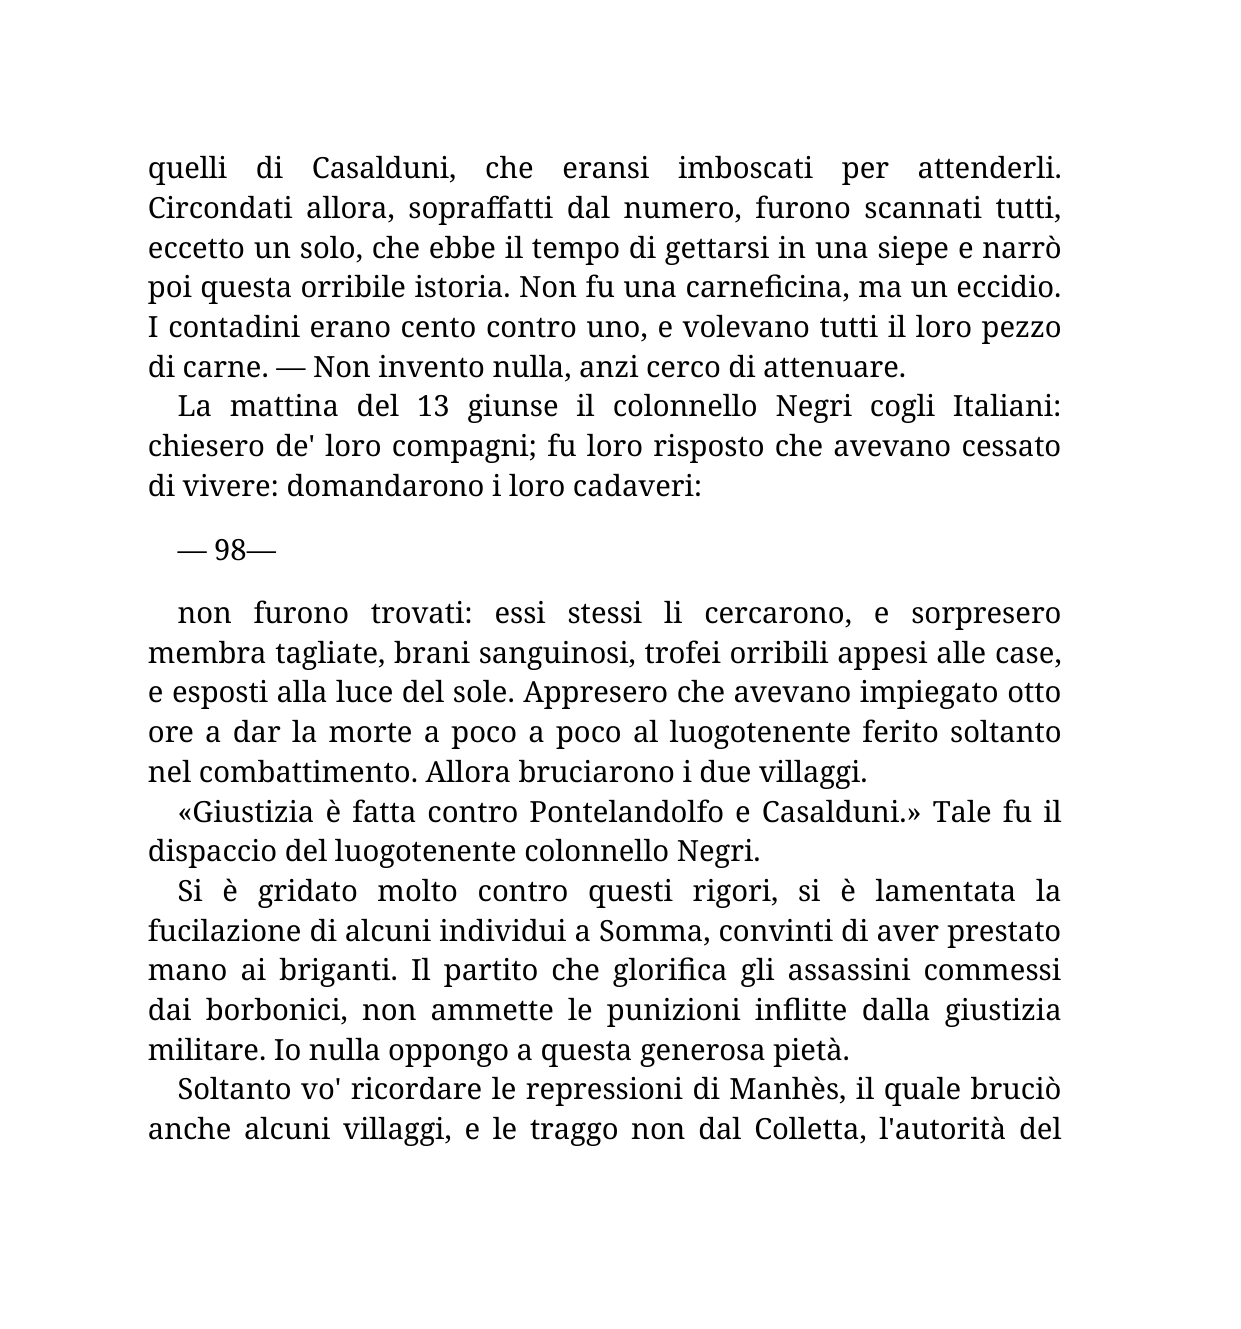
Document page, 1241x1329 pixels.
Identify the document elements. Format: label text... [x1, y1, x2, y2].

text — 98— [148, 529, 1063, 568]
text Soltanto vo' ricordare le repressioni di Manhès, il quale bruciò anche alcuni villaggi, e le traggo non dal Colletta, l'autorità del [148, 1069, 1063, 1148]
text La mattina del 13 giunse il colonnello Negri cogli Italiani: chiesero de' loro compagni; fu loro risposto che avevano cessato di vivere: domandarono i loro cadaveri: [148, 386, 1063, 505]
text Si è gridato molto contro questi rigori, si è lamentata la fucilazione di alcuni individui a Somma, convinti di aver prestato mano ai briganti. Il partito che glorifica gli assassini commessi dai borbonici, non ammette le punizioni inflitte dalla giustizia militare. Io nulla oppongo a questa generosa pietà. [148, 870, 1063, 1069]
text quelli di Casalduni, che eransi imboscati per attenderli. Circondati allora, sopraffatti dal numero, furono scannati tutti, eccetto un solo, che ebbe il tempo di gettarsi in una siepe e narrò poi questa orribile istoria. Non fu una carneficina, ma un eccidio. I contadini erano cento contro uno, e volevano tutti il loro pezzo di carne. — Non invento nulla, anzi cerco di attenuare. [148, 148, 1063, 386]
text non furono trovati: essi stessi li cercarono, e sorpresero membra tagliate, brani sanguinosi, trofei orribili appesi alle case, e esposti alla luce del sole. Appresero che avevano impiegato otto ore a dar la morte a poco a poco al luogotenente ferito soltanto nel combattimento. Allora bruciarono i due villaggi. [148, 592, 1063, 791]
text «Giustizia è fatta contro Pontelandolfo e Casalduni.» Tale fu il dispaccio del luogotenente colonnello Negri. [148, 791, 1063, 870]
